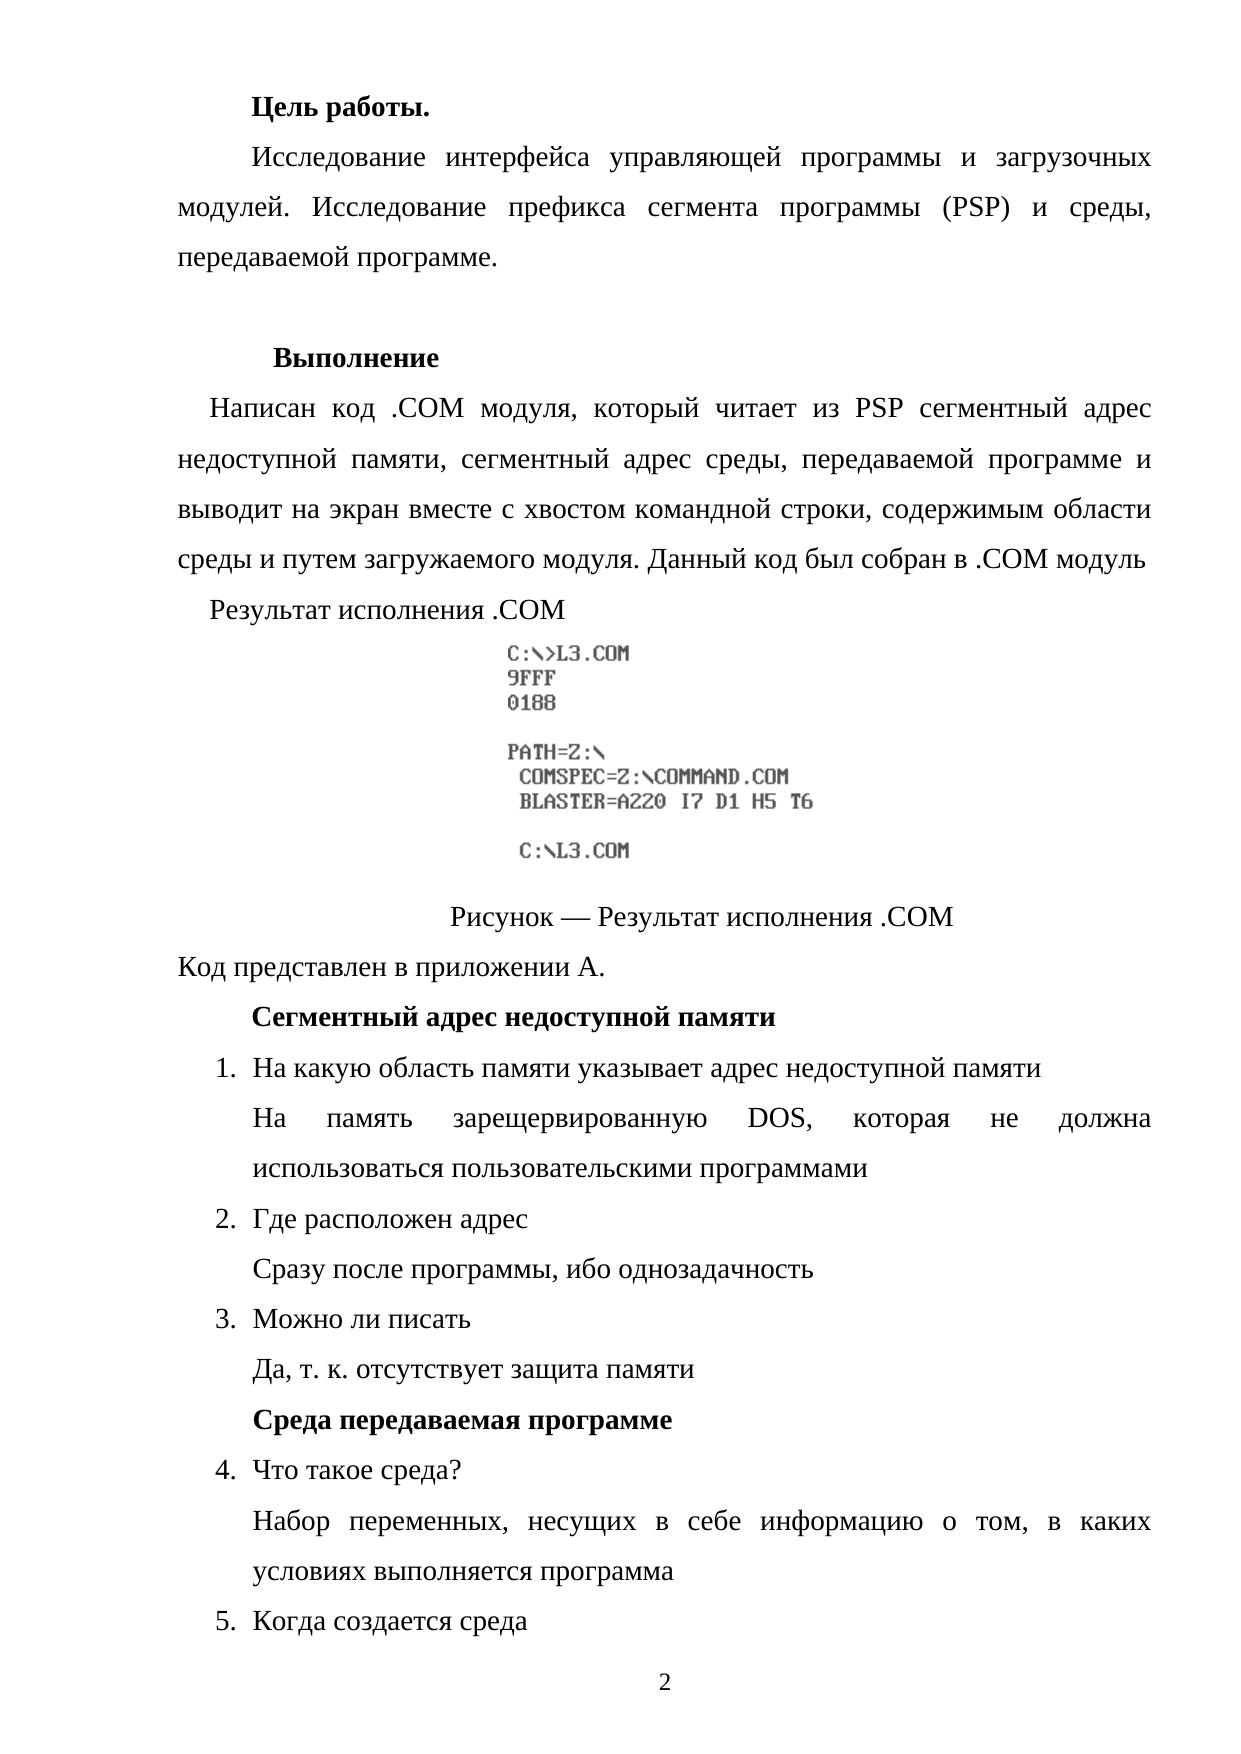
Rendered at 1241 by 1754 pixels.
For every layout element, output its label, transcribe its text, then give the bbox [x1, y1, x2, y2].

text Написан код .COM модуля, который читает из PSP сегментный адрес недоступной памяти, сегментный адрес среды, передаваемой программе и выводит на экран вместе с хвостом командной строки, содержимым области среды и путем загружаемого модуля. Данный код был собран в .COM модуль [177, 391, 1152, 575]
list Сразу после программы, ибо однозадачность [215, 1251, 1152, 1284]
list Когда создается среда [215, 1603, 1152, 1637]
text Исследование интерфейса управляющей программы и загрузочных модулей. Исследование префикса сегмента программы (PSP) и среды, передаваемой программе. [177, 139, 1152, 273]
text Цель работы. [236, 89, 1152, 122]
list Набор переменных, несущих в себе информацию о том, в каких условиях выполняется программа [215, 1503, 1152, 1586]
text Рисунок — Результат исполнения .COM [177, 866, 1152, 932]
list Да, т. к. отсутствует защита памяти [215, 1352, 1152, 1385]
text Результат исполнения .COM [177, 592, 1152, 625]
list Среда передаваемая программе [215, 1402, 1152, 1436]
text Выполнение [241, 340, 1152, 374]
list Где расположен адрес [215, 1201, 1152, 1234]
list На какую область памяти указывает адрес недоступной памяти [215, 1050, 1152, 1083]
picture [508, 642, 822, 866]
list На память зарещервированную DOS, которая не должна использоваться пользовательскими программами [215, 1100, 1152, 1184]
text Сегментный адрес недоступной памяти [177, 999, 1152, 1033]
text Код представлен в приложении А. [177, 949, 1152, 983]
list Можно ли писать [215, 1301, 1152, 1335]
list Что такое среда? [215, 1452, 1152, 1486]
